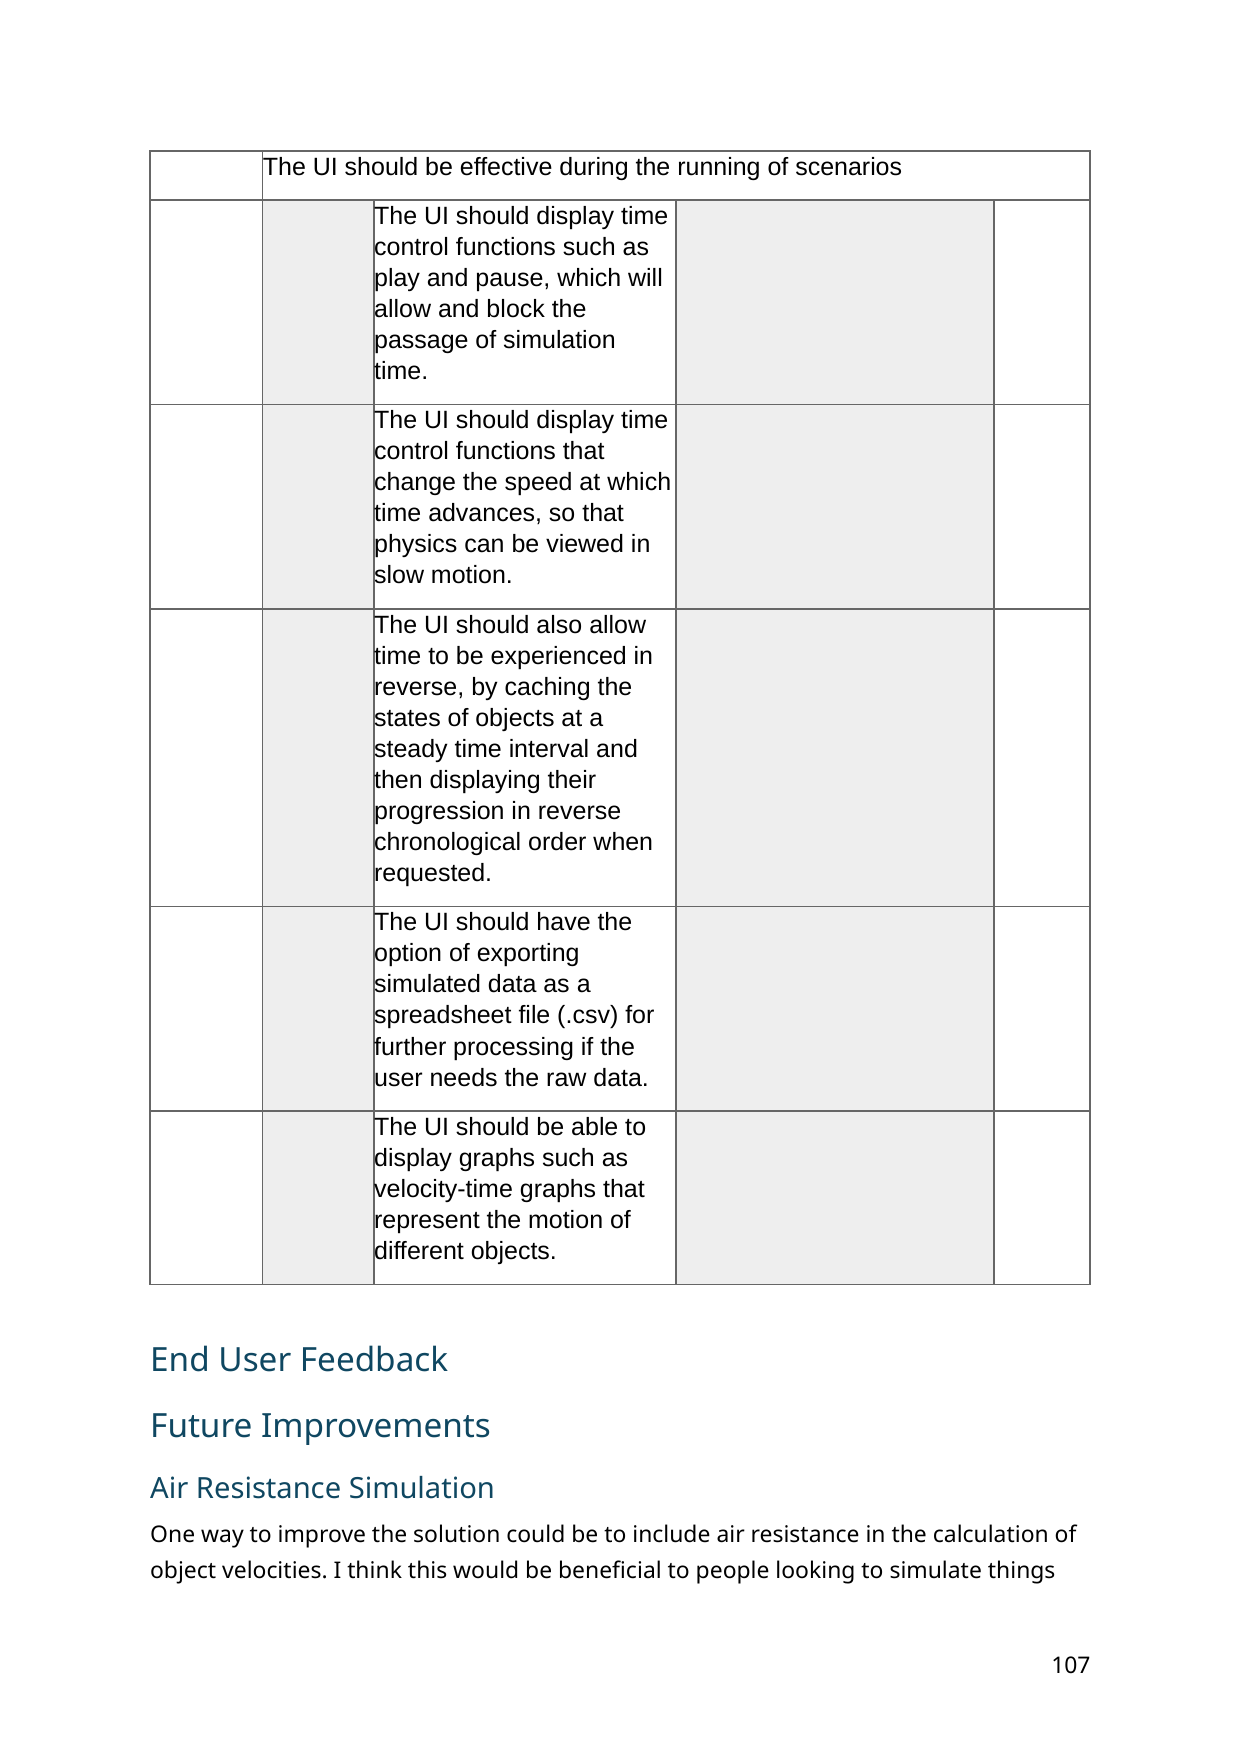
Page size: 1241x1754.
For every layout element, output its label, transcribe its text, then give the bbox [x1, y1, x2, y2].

table_cell [151, 1112, 262, 1284]
table_cell [677, 1112, 993, 1284]
table_cell [995, 1112, 1089, 1284]
table_cell [677, 610, 993, 906]
table_cell [677, 201, 993, 404]
table_cell [263, 1112, 373, 1284]
table_cell [151, 907, 262, 1110]
table_cell The UI should have the option of exporting simulated data as a spreadsheet file (.csv) for further processing if the user needs the raw data. [375, 907, 675, 1110]
table_cell [151, 405, 262, 608]
table_cell [263, 907, 373, 1110]
subtitle Air Resistance Simulation [150, 1467, 1090, 1507]
subtitle End User Feedback [150, 1336, 1090, 1381]
table_cell The UI should be able to display graphs such as velocity-time graphs that represent the motion of different objects. [375, 1112, 675, 1284]
table_cell [995, 907, 1089, 1110]
table_cell [995, 610, 1089, 906]
table_cell [263, 610, 373, 906]
table_cell The UI should also allow time to be experienced in reverse, by caching the states of objects at a steady time interval and then displaying their progression in reverse chronological order when requested. [375, 610, 675, 906]
table_cell [151, 610, 262, 906]
table_cell [677, 405, 993, 608]
table_cell [151, 152, 262, 199]
table_cell [677, 907, 993, 1110]
table_cell [263, 201, 373, 404]
table_cell The UI should be effective during the running of scenarios [263, 152, 1089, 199]
table_cell [995, 201, 1089, 404]
table_cell The UI should display time control functions such as play and pause, which will allow and block the passage of simulation time. [375, 201, 675, 404]
table_cell The UI should display time control functions that change the speed at which time advances, so that physics can be viewed in slow motion. [375, 405, 675, 608]
text One way to improve the solution could be to include air resistance in the calculation of object velocities. I think this would be beneficial to people looking to simulate things [150, 1518, 1090, 1585]
table_cell [263, 405, 373, 608]
subtitle Future Improvements [150, 1401, 1090, 1447]
table_cell [995, 405, 1089, 608]
table_cell [151, 201, 262, 404]
